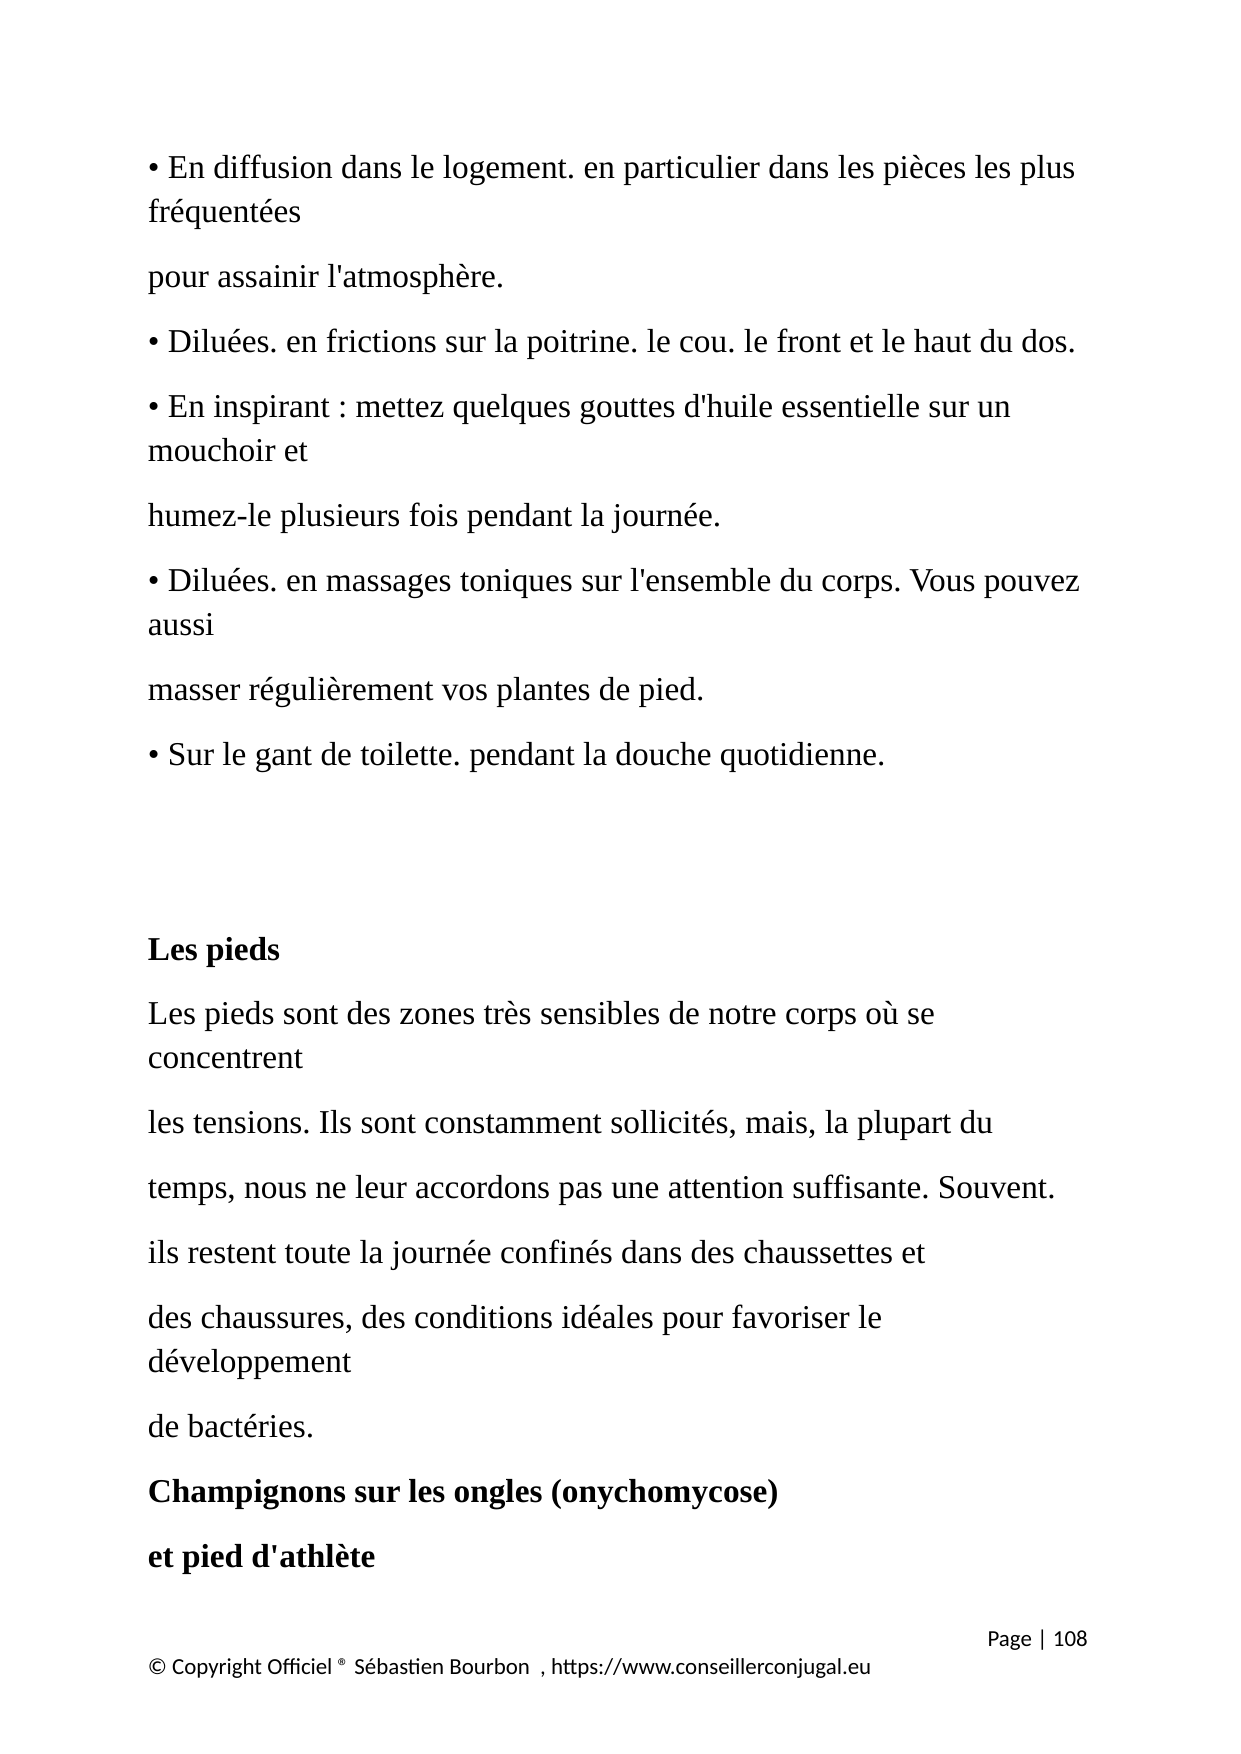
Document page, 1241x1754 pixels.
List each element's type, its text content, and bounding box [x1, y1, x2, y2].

text ils restent toute la journée confinés dans des chaussettes et [148, 1232, 1093, 1271]
text Les pieds [148, 929, 1093, 967]
text humez-le plusieurs fois pendant la journée. [148, 495, 1093, 534]
text • Diluées. en frictions sur la poitrine. le cou. le front et le haut du dos. [148, 321, 1093, 360]
text • En diffusion dans le logement. en particulier dans les pièces les plus fréquentées [148, 148, 1093, 230]
text des chaussures, des conditions idéales pour favoriser le développement [148, 1297, 1093, 1380]
text masser régulièrement vos plantes de pied. [148, 669, 1093, 707]
text Les pieds sont des zones très sensibles de notre corps où se concentrent [148, 994, 1093, 1076]
text • Diluées. en massages toniques sur l'ensemble du corps. Vous pouvez aussi [148, 560, 1093, 643]
text Champignons sur les ongles (onychomycose) [148, 1471, 1093, 1509]
text de bactéries. [148, 1406, 1093, 1444]
text les tensions. Ils sont constamment sollicités, mais, la plupart du [148, 1103, 1093, 1141]
text • En inspirant : mettez quelques gouttes d'huile essentielle sur un mouchoir et [148, 386, 1093, 469]
text pour assainir l'atmosphère. [148, 257, 1093, 295]
text • Sur le gant de toilette. pendant la douche quotidienne. [148, 734, 1093, 772]
text temps, nous ne leur accordons pas une attention suffisante. Souvent. [148, 1167, 1093, 1206]
text et pied d'athlète [148, 1536, 1093, 1574]
